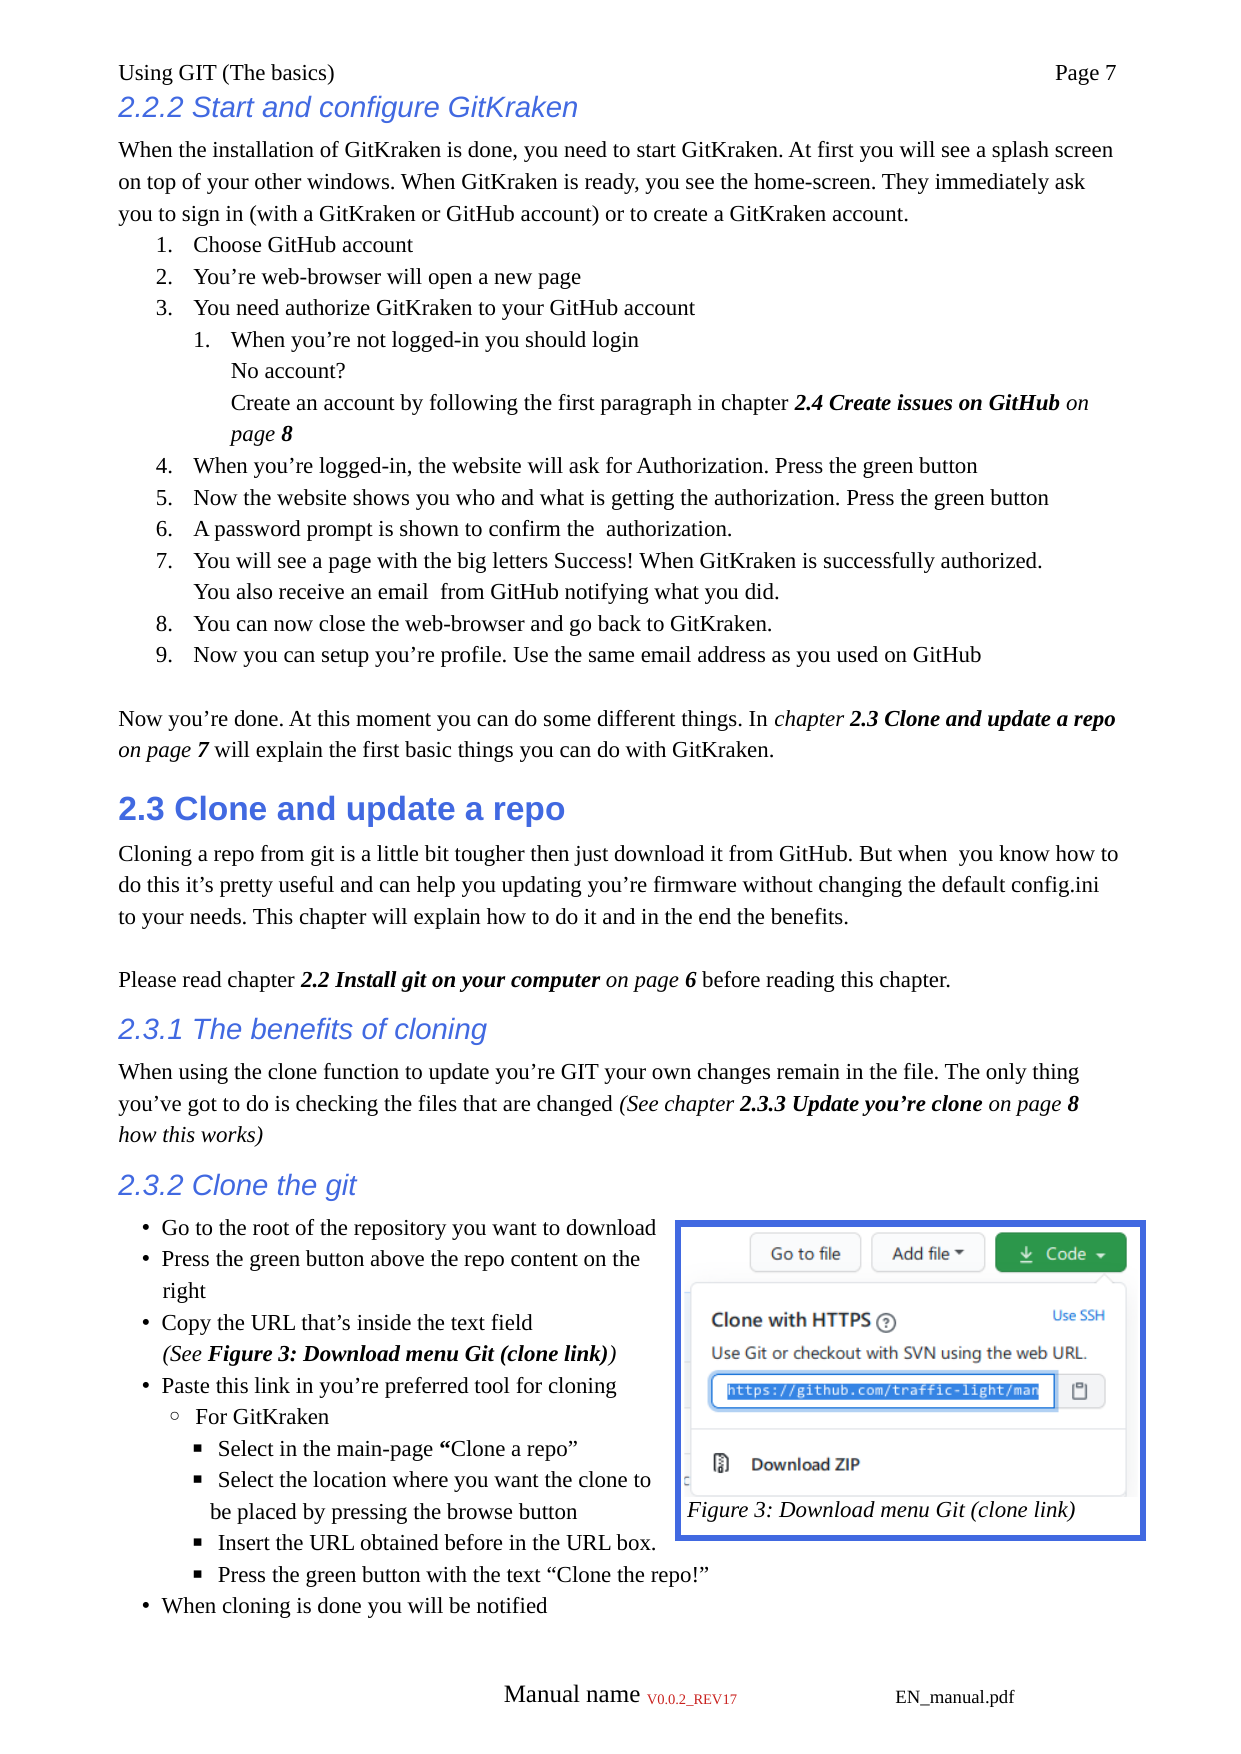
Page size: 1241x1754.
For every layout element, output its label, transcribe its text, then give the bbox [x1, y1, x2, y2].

list When you’re not logged-in you should login No account? Create an account by following the first paragraph in chapter 1.4 Create issues on GitHub on page 8 [193, 326, 1122, 447]
list You’re web-browser will open a new page [156, 263, 1122, 289]
list You can now close the web-browser and go back to GitKraken. [156, 610, 1122, 636]
list Copy the URL that’s inside the text field (See Figure 3: Download menu Git (clone link)) [142, 1308, 675, 1366]
text Cloning a repo from git is a little bit tougher then just download it from GitHub. But when you know how to do this it’s pretty useful and can help you updating you’re firmware without changing the default config.ini to your needs. This chapter will explain how to do it and in the end the benefits. Please read chapter 1.2 Install git on your computer on page 6 before reading this chapter. [118, 840, 1122, 992]
text Now you’re done. At this moment you can do some different things. In chapter 1.3 Clone and update a repo on page 7 will explain the first basic things you can do with GitKraken. [118, 704, 1122, 762]
list When you’re logged-in, the website will ask for Authorization. Press the green button [156, 452, 1122, 478]
subtitle Start and configure GitKraken [118, 90, 1122, 124]
list Now the website shows you who and what is getting the authorization. Press the green button [156, 484, 1122, 510]
list [681, 1493, 1140, 1528]
list Now you can setup you’re profile. Use the same email address as you used on GitHub [156, 641, 1122, 668]
list Paste this link in you’re preferred tool for cloning [142, 1372, 675, 1398]
list Choose GitHub account [156, 231, 1122, 257]
subtitle The benefits of cloning [118, 1012, 1122, 1046]
picture [684, 1227, 1138, 1497]
list Select the location where you want the clone to be placed by pressing the browse button [189, 1466, 675, 1524]
list Press the green button above the repo content on the right [142, 1245, 675, 1303]
text When using the clone function to update you’re GIT your own changes remain in the file. The only thing you’ve got to do is checking the files that are changed (See chapter 1.3.3 Update you’re clone on page 8 how this works) [118, 1058, 1122, 1148]
list You will see a page with the big letters Success! When GitKraken is successfully authorized. You also receive an email from GitHub notifying what you did. [156, 547, 1122, 605]
list A password prompt is shown to confirm the authorization. [156, 515, 1122, 542]
list Insert the URL obtained before in the URL box. [189, 1529, 1122, 1556]
list Figure 3: Download menu Git (clone link) [684, 1497, 1137, 1526]
text When the installation of GitKraken is done, you need to start GitKraken. At first you will see a splash screen on top of your other windows. When GitKraken is ready, you see the home-screen. They immediately ask you to sign in (with a GitKraken or GitHub account) or to create a GitKraken account. [118, 136, 1122, 226]
subtitle Clone the git [118, 1168, 1122, 1201]
list Select in the main-page “Clone a repo” [189, 1435, 675, 1461]
list For GitKraken [165, 1403, 675, 1429]
list Go to the root of the repository you want to download [142, 1214, 1122, 1240]
list Press the green button with the text “Clone the repo!” [189, 1561, 1122, 1587]
subtitle Clone and update a repo [118, 788, 1122, 827]
list You need authorize GitKraken to your GitHub account [156, 294, 1122, 321]
list When cloning is done you will be notified [142, 1593, 1122, 1619]
